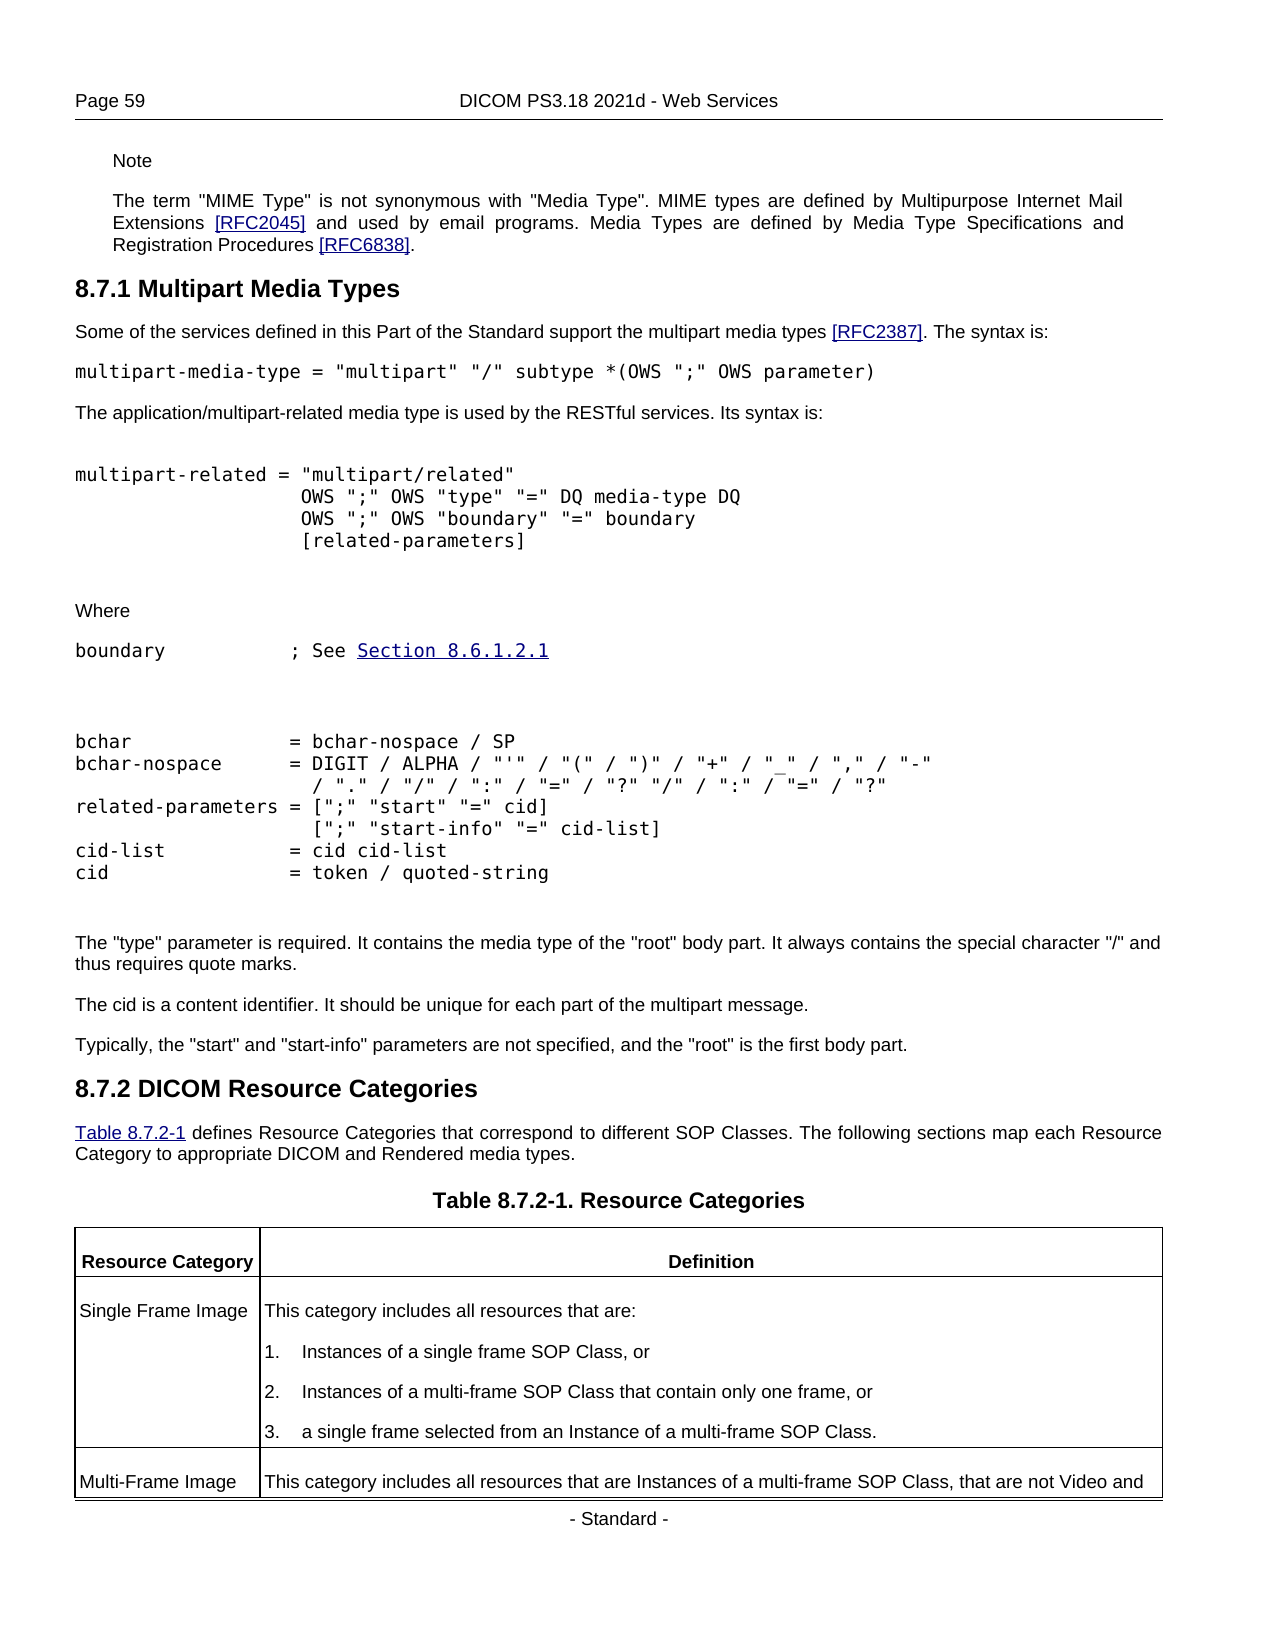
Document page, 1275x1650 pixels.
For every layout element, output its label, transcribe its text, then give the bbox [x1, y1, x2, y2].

text multipart-media-type = "multipart" "/" subtype *(OWS ";" OWS parameter) [75, 362, 1162, 383]
text 8.7.1 Multipart Media Types [75, 274, 1162, 302]
table_cell This category includes all resources that are Instances of a multi-frame SOP Class, that are not Video and [261, 1448, 1162, 1497]
table_cell Single Frame Image [76, 1277, 259, 1447]
text bchar = bchar-nospace / SP bchar-nospace = DIGIT / ALPHA / "'" / "(" / ")" / "+" / "_" / "," / "-" / "." / "/" / ":" / "=" / "?" "/" / ":" / "=" / "?" related-parameters = [";" "start" "=" cid] [";" "start-info" "=" cid-list] cid-list = cid cid-list cid = token / quoted-string [75, 709, 1162, 913]
text Typically, the "start" and "start-info" parameters are not specified, and the "root" is the first body part. [75, 1034, 1162, 1055]
text The "type" parameter is required. It contains the media type of the "root" body part. It always contains the special character "/" and thus requires quote marks. [75, 932, 1162, 975]
table_cell Multi-Frame Image [76, 1448, 259, 1497]
text Table 8.7.2-1. Resource Categories [75, 1187, 1162, 1213]
text Where [75, 599, 1162, 621]
text Table 8.7.2-1 defines Resource Categories that correspond to different SOP Classes. The following sections map each Resource Category to appropriate DICOM and Rendered media types. [75, 1122, 1162, 1165]
text boundary ; See Section 8.6.1.2.1 [75, 640, 1162, 690]
text The cid is a content identifier. It should be unique for each part of the multipart message. [75, 993, 1162, 1015]
text multipart-related = "multipart/related" OWS ";" OWS "type" "=" DQ media-type DQ OWS ";" OWS "boundary" "=" boundary [related-parameters] [75, 442, 1162, 581]
text The application/multipart-related media type is used by the RESTful services. Its syntax is: [75, 402, 1162, 424]
text The term "MIME Type" is not synonymous with "Media Type". MIME types are defined by Multipurpose Internet Mail Extensions [RFC2045] and used by email programs. Media Types are defined by Media Type Specifications and Registration Procedures [RFC6838]. [112, 190, 1125, 255]
text 8.7.2 DICOM Resource Categories [75, 1074, 1162, 1103]
text Note [112, 150, 1125, 172]
table_header Resource Category [76, 1228, 259, 1276]
table_header Definition [261, 1228, 1162, 1276]
table_cell This category includes all resources that are: 1. Instances of a single frame SOP Class, or 2. Instances of a multi-frame SOP Class that contain only one frame, or 3. a single frame selected from an Instance of a multi-frame SOP Class. [261, 1277, 1162, 1447]
text Some of the services defined in this Part of the Standard support the multipart media types [RFC2387]. The syntax is: [75, 321, 1162, 343]
